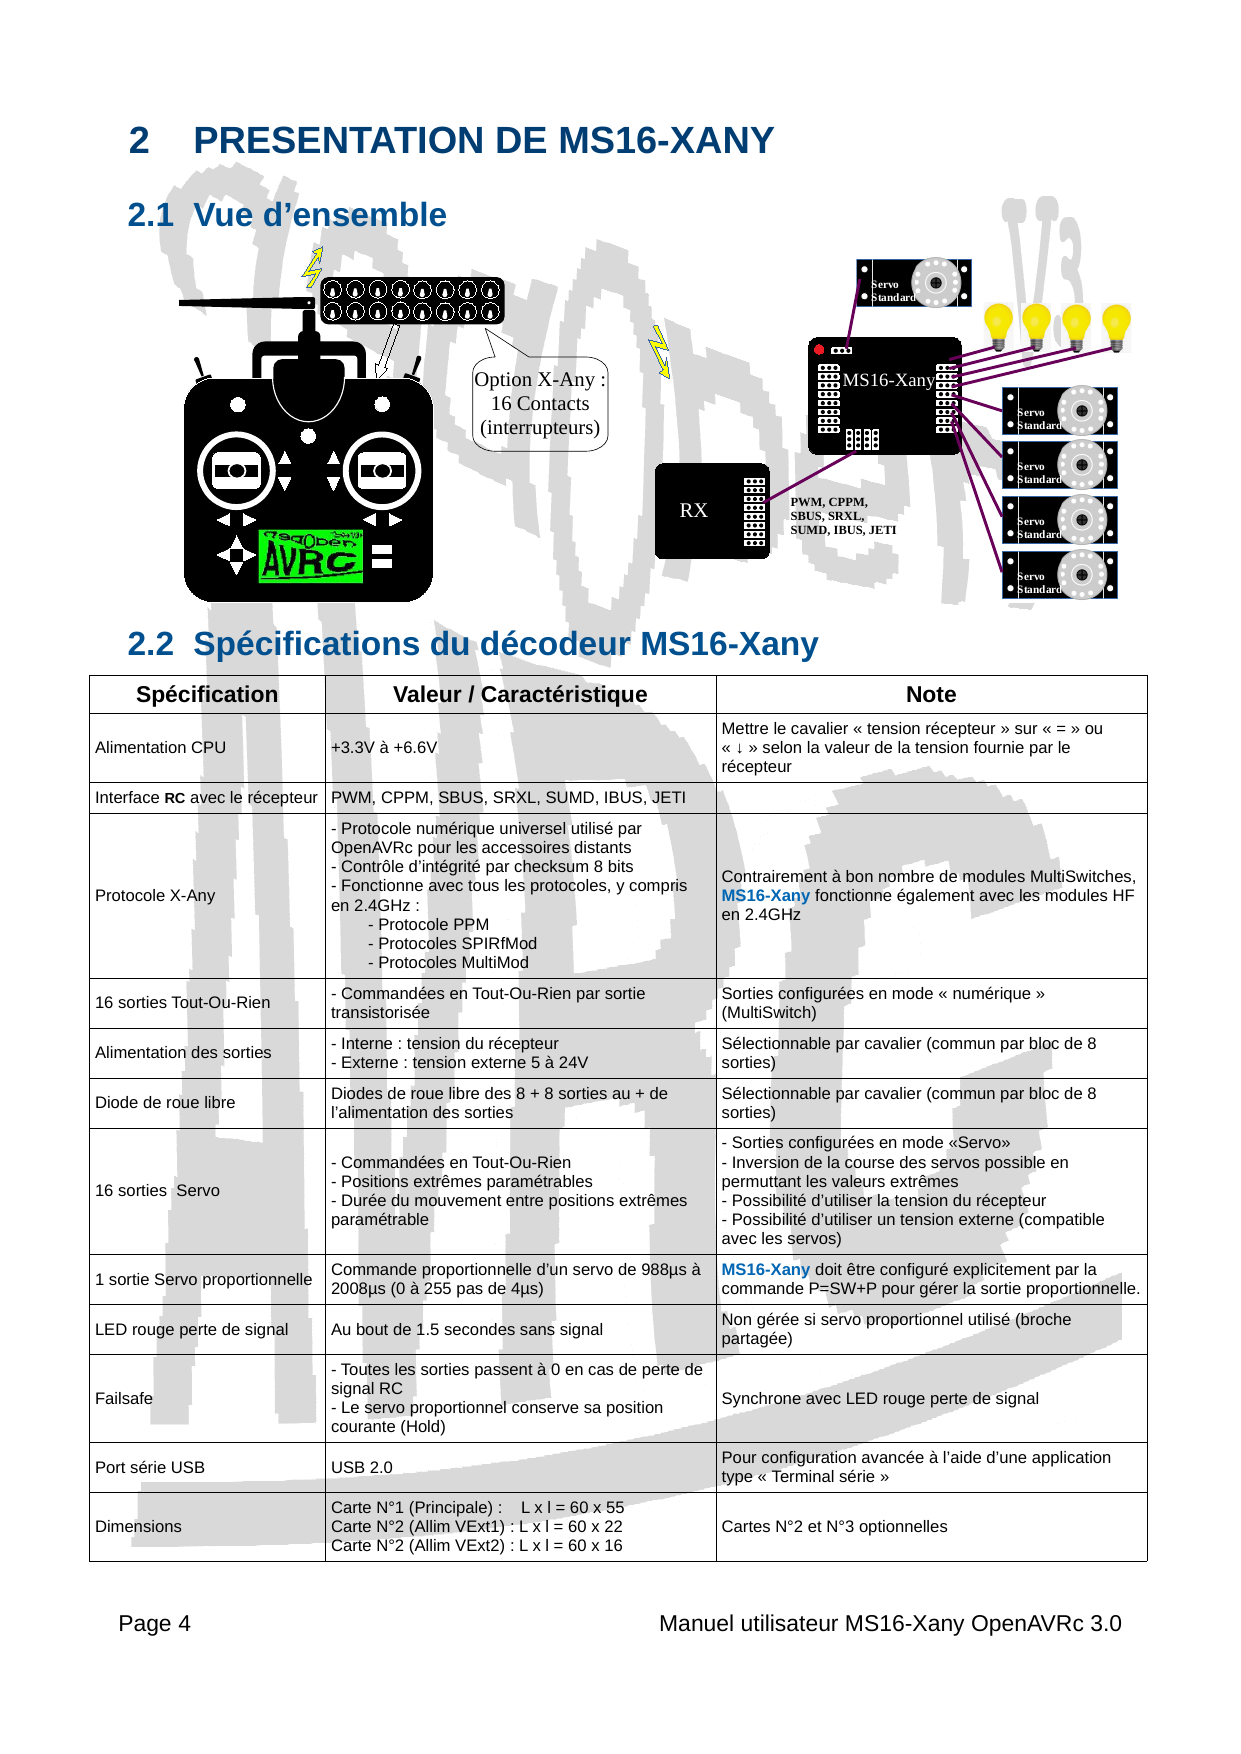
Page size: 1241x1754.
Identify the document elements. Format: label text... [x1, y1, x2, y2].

picture [1002, 382, 1121, 603]
table_cell Sélectionnable par cavalier (commun par bloc de 8 sorties) [717, 1079, 1147, 1127]
table_cell Alimentation des sorties [90, 1029, 325, 1078]
table_cell Carte N°1 (Principale) : L x l = 60 x 55 Carte N°2 (Allim VExt1) : L x l = 60 x 22 Carte N°2 (Allim VExt2) : L x l = 60 x 16 [326, 1493, 716, 1561]
table_header Spécification [90, 676, 325, 713]
table_cell Mettre le cavalier « tension récepteur » sur « = » ou « ↓ » selon la valeur de la tension fournie par le récepteur [717, 714, 1147, 782]
picture [1021, 303, 1052, 352]
table_cell +3.3V à +6.6V [326, 714, 716, 782]
table_cell Au bout de 1.5 secondes sans signal [326, 1305, 716, 1354]
table_cell Synchrone avec LED rouge perte de signal [717, 1355, 1147, 1442]
subtitle PRESENTATION DE MS16-XANY [118, 118, 1122, 162]
table_cell Protocole X-Any [90, 814, 325, 978]
table_cell Dimensions [90, 1493, 325, 1561]
subtitle Spécifications du décodeur MS16-Xany [118, 624, 1122, 663]
table_cell LED rouge perte de signal [90, 1305, 325, 1354]
picture [983, 302, 1014, 352]
table_cell MS16-Xany doit être configuré explicitement par la commande P=SW+P pour gérer la sortie proportionnelle. [717, 1255, 1147, 1304]
table_cell Sélectionnable par cavalier (commun par bloc de 8 sorties) [717, 1029, 1147, 1078]
table_cell - Sorties configurées en mode «Servo» - Inversion de la course des servos possible en permuttant les valeurs extrêmes - Possibilité d’utiliser la tension du récepteur - Possibilité d’utiliser un tension externe (compatible avec les servos) [717, 1129, 1147, 1254]
table_cell Cartes N°2 et N°3 optionnelles [717, 1493, 1147, 1561]
table_cell Sorties configurées en mode « numérique » (MultiSwitch) [717, 979, 1147, 1028]
picture [257, 529, 364, 584]
table_cell - Interne : tension du récepteur - Externe : tension externe 5 à 24V [326, 1029, 716, 1078]
table_cell PWM, CPPM, SBUS, SRXL, SUMD, IBUS, JETI [326, 783, 716, 813]
table_cell Commande proportionnelle d’un servo de 988µs à 2008µs (0 à 255 pas de 4µs) [326, 1255, 716, 1304]
table_cell Interface RC avec le récepteur [90, 783, 325, 813]
picture [1101, 303, 1132, 353]
table_cell 16 sorties Servo [90, 1129, 325, 1254]
picture [856, 255, 975, 312]
picture [1061, 303, 1092, 353]
table_cell Port série USB [90, 1443, 325, 1492]
table_cell USB 2.0 [326, 1443, 716, 1492]
table_cell Alimentation CPU [90, 714, 325, 782]
table_cell - Commandées en Tout-Ou-Rien - Positions extrêmes paramétrables - Durée du mouvement entre positions extrêmes paramétrable [326, 1129, 716, 1254]
table_cell 1 sortie Servo proportionnelle [90, 1255, 325, 1304]
subtitle Vue d’ensemble [118, 195, 1122, 234]
table_cell Diodes de roue libre des 8 + 8 sorties au + de l’alimentation des sorties [326, 1079, 716, 1127]
table_cell - Toutes les sorties passent à 0 en cas de perte de signal RC - Le servo proportionnel conserve sa position courante (Hold) [326, 1355, 716, 1442]
table_cell [717, 783, 1147, 813]
table_header Note [717, 676, 1147, 713]
table_cell Non gérée si servo proportionnel utilisé (broche partagée) [717, 1305, 1147, 1354]
table_cell - Commandées en Tout-Ou-Rien par sortie transistorisée [326, 979, 716, 1028]
table_header Valeur / Caractéristique [326, 676, 716, 713]
table_cell Pour configuration avancée à l’aide d’une application type « Terminal série » [717, 1443, 1147, 1492]
table_cell Contrairement à bon nombre de modules MultiSwitches, MS16-Xany fonctionne également avec les modules HF en 2.4GHz [717, 814, 1147, 978]
table_cell Diode de roue libre [90, 1079, 325, 1127]
table_cell - Protocole numérique universel utilisé par OpenAVRc pour les accessoires distants - Contrôle d’intégrité par checksum 8 bits - Fonctionne avec tous les protocoles, y compris en 2.4GHz : - Protocole PPM - Protocoles SPIRfMod - Protocoles MultiMod [326, 814, 716, 978]
table_cell 16 sorties Tout-Ou-Rien [90, 979, 325, 1028]
table_cell Failsafe [90, 1355, 325, 1442]
